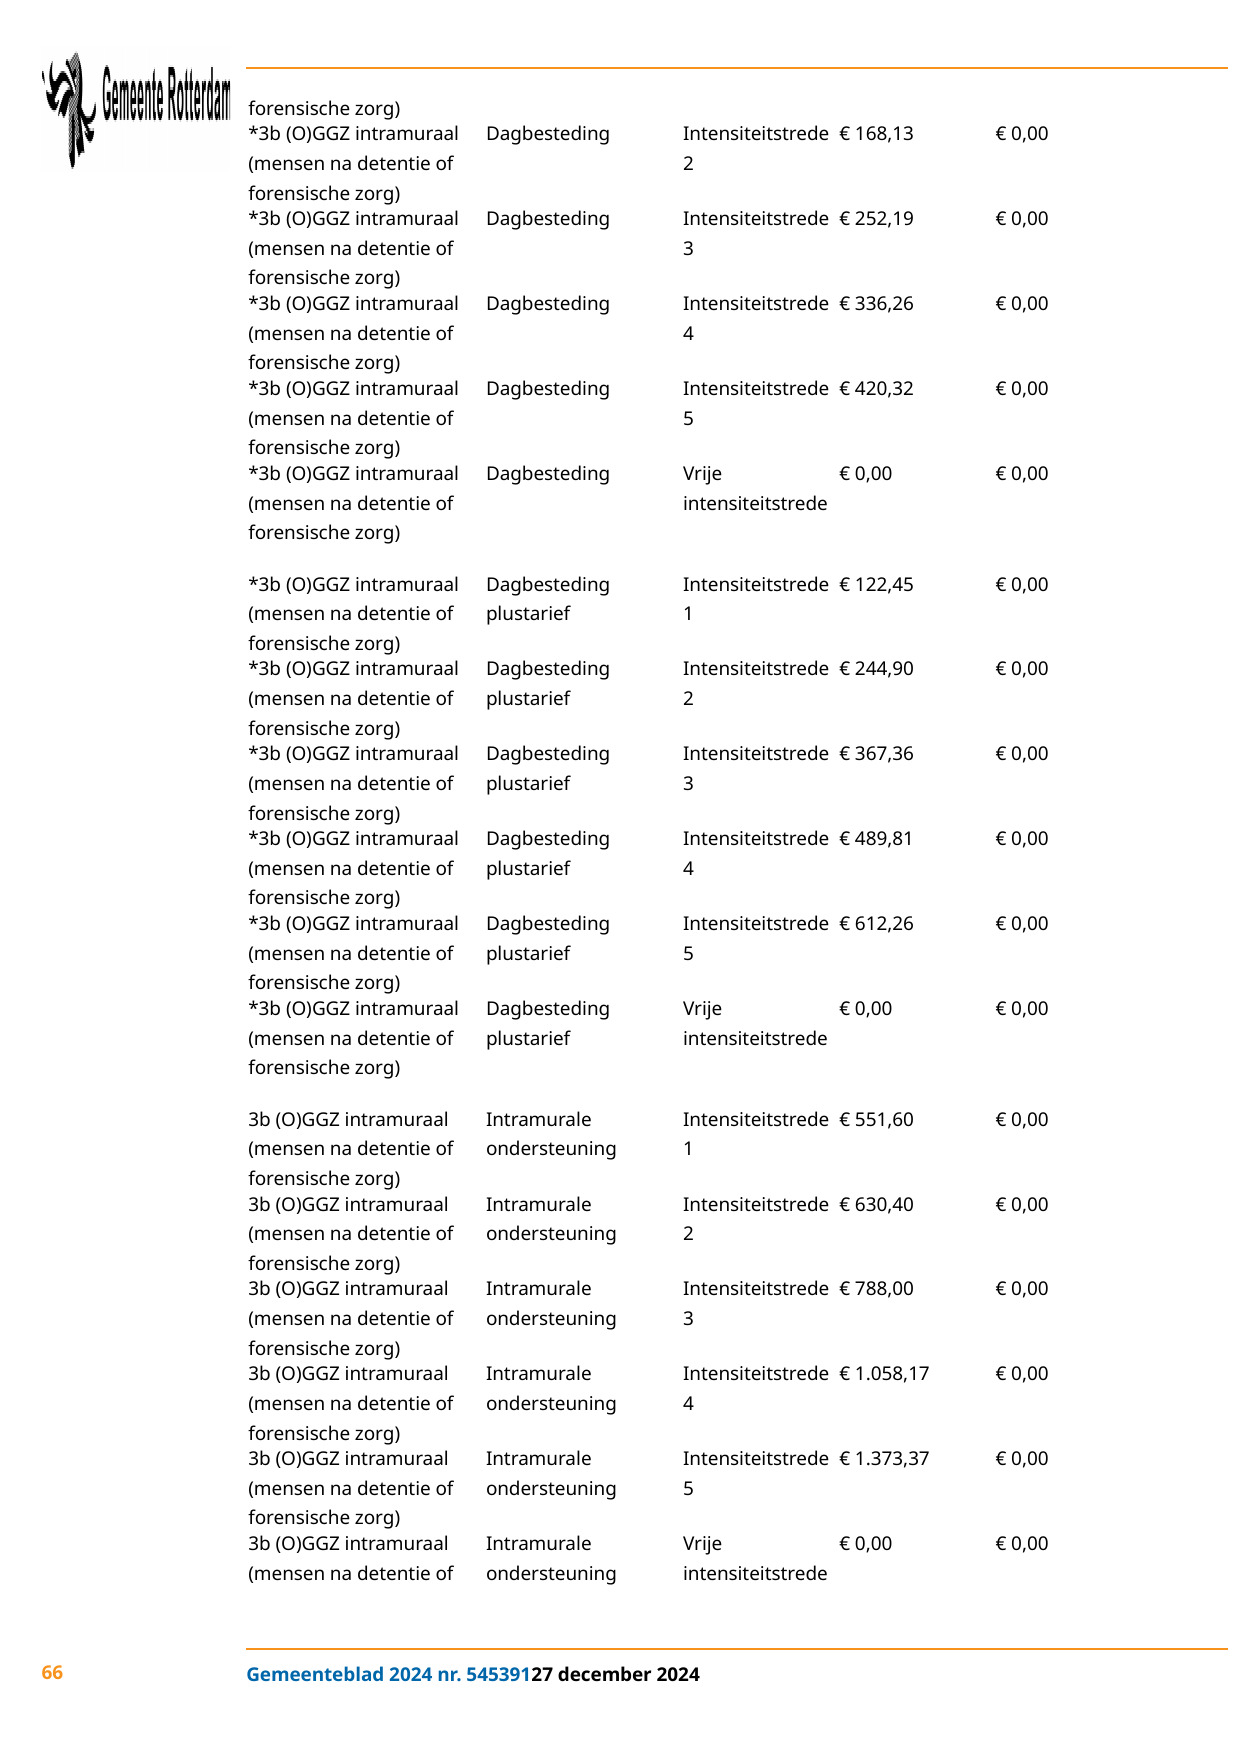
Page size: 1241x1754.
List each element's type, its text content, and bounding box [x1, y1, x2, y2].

table_cell Dagbesteding plustarief [486, 571, 683, 656]
table_cell [683, 95, 839, 121]
table_cell € 0,00 [995, 825, 1152, 910]
table_cell Intramurale ondersteuning [486, 1361, 683, 1445]
table_cell Intensiteitstrede 3 [683, 205, 839, 290]
table_cell € 0,00 [995, 205, 1152, 290]
table_cell Vrije intensiteitstrede [683, 460, 839, 545]
table_cell € 0,00 [839, 995, 995, 1080]
table_cell € 0,00 [995, 375, 1152, 460]
table_cell € 122,45 [839, 571, 995, 656]
table_cell 3b (O)GGZ intramuraal (mensen na detentie of forensische zorg) [248, 1445, 486, 1530]
table_cell € 0,00 [995, 121, 1152, 205]
table_cell € 489,81 [839, 825, 995, 910]
table_cell Intensiteitstrede 5 [683, 910, 839, 995]
table_cell € 0,00 [839, 1530, 995, 1586]
picture [41, 47, 231, 172]
table_cell [839, 545, 995, 571]
table_cell € 1.058,17 [839, 1361, 995, 1445]
table_cell Dagbesteding plustarief [486, 995, 683, 1080]
table_cell Intensiteitstrede 5 [683, 1445, 839, 1530]
table_cell € 420,32 [839, 375, 995, 460]
table_cell € 0,00 [995, 571, 1152, 656]
table_cell Intramurale ondersteuning [486, 1530, 683, 1586]
table_cell Intramurale ondersteuning [486, 1276, 683, 1361]
table_cell [839, 95, 995, 121]
table_cell Dagbesteding [486, 205, 683, 290]
table_cell Intensiteitstrede 1 [683, 571, 839, 656]
table_cell Intensiteitstrede 4 [683, 290, 839, 375]
table_cell € 168,13 [839, 121, 995, 205]
table_cell € 336,26 [839, 290, 995, 375]
table_cell Dagbesteding plustarief [486, 741, 683, 825]
table_cell Dagbesteding plustarief [486, 910, 683, 995]
table_cell *3b (O)GGZ intramuraal (mensen na detentie of forensische zorg) [248, 375, 486, 460]
table_cell 3b (O)GGZ intramuraal (mensen na detentie of [248, 1530, 486, 1586]
table_cell € 551,60 [839, 1106, 995, 1191]
table_cell Intensiteitstrede 2 [683, 656, 839, 741]
table_cell [839, 1080, 995, 1106]
table_cell Intensiteitstrede 3 [683, 1276, 839, 1361]
table_cell forensische zorg) [248, 95, 486, 121]
table_cell Intensiteitstrede 5 [683, 375, 839, 460]
table_cell *3b (O)GGZ intramuraal (mensen na detentie of forensische zorg) [248, 995, 486, 1080]
table_cell € 0,00 [995, 656, 1152, 741]
table_cell *3b (O)GGZ intramuraal (mensen na detentie of forensische zorg) [248, 205, 486, 290]
table_cell 3b (O)GGZ intramuraal (mensen na detentie of forensische zorg) [248, 1106, 486, 1191]
table_cell € 0,00 [995, 1445, 1152, 1530]
table_cell [995, 545, 1152, 571]
table_cell 3b (O)GGZ intramuraal (mensen na detentie of forensische zorg) [248, 1361, 486, 1445]
table_cell [248, 1080, 839, 1106]
table_cell Intramurale ondersteuning [486, 1191, 683, 1276]
table_cell Intensiteitstrede 2 [683, 121, 839, 205]
table_cell Dagbesteding plustarief [486, 656, 683, 741]
table_cell *3b (O)GGZ intramuraal (mensen na detentie of forensische zorg) [248, 460, 486, 545]
table_cell € 367,36 [839, 741, 995, 825]
table_cell € 0,00 [995, 1530, 1152, 1586]
table_cell [248, 545, 839, 571]
table_cell € 0,00 [995, 1191, 1152, 1276]
table_cell 3b (O)GGZ intramuraal (mensen na detentie of forensische zorg) [248, 1191, 486, 1276]
table_cell Intensiteitstrede 1 [683, 1106, 839, 1191]
table_cell *3b (O)GGZ intramuraal (mensen na detentie of forensische zorg) [248, 741, 486, 825]
table_cell 3b (O)GGZ intramuraal (mensen na detentie of forensische zorg) [248, 1276, 486, 1361]
table_cell € 0,00 [995, 1361, 1152, 1445]
table_cell € 1.373,37 [839, 1445, 995, 1530]
table_cell € 0,00 [995, 460, 1152, 545]
table_cell € 0,00 [995, 995, 1152, 1080]
table_cell Intensiteitstrede 3 [683, 741, 839, 825]
table_cell € 252,19 [839, 205, 995, 290]
table_cell *3b (O)GGZ intramuraal (mensen na detentie of forensische zorg) [248, 121, 486, 205]
table_cell Intensiteitstrede 2 [683, 1191, 839, 1276]
table_cell € 0,00 [995, 741, 1152, 825]
table_cell € 630,40 [839, 1191, 995, 1276]
table_cell € 0,00 [839, 460, 995, 545]
table_cell Intramurale ondersteuning [486, 1106, 683, 1191]
table_cell *3b (O)GGZ intramuraal (mensen na detentie of forensische zorg) [248, 656, 486, 741]
table_cell Intensiteitstrede 4 [683, 825, 839, 910]
table_cell € 0,00 [995, 910, 1152, 995]
table_cell [995, 95, 1152, 121]
table_cell € 0,00 [995, 1106, 1152, 1191]
table_cell *3b (O)GGZ intramuraal (mensen na detentie of forensische zorg) [248, 571, 486, 656]
table_cell [995, 1080, 1152, 1106]
table_cell *3b (O)GGZ intramuraal (mensen na detentie of forensische zorg) [248, 825, 486, 910]
table_cell Dagbesteding [486, 290, 683, 375]
table_cell *3b (O)GGZ intramuraal (mensen na detentie of forensische zorg) [248, 910, 486, 995]
table_cell Dagbesteding [486, 375, 683, 460]
table_cell Dagbesteding [486, 460, 683, 545]
table_cell € 0,00 [995, 1276, 1152, 1361]
table_cell € 612,26 [839, 910, 995, 995]
table_cell Vrije intensiteitstrede [683, 995, 839, 1080]
table_cell Vrije intensiteitstrede [683, 1530, 839, 1586]
table_cell Dagbesteding plustarief [486, 825, 683, 910]
table_cell € 0,00 [995, 290, 1152, 375]
table_cell *3b (O)GGZ intramuraal (mensen na detentie of forensische zorg) [248, 290, 486, 375]
table_cell Dagbesteding [486, 121, 683, 205]
table_cell Intensiteitstrede 4 [683, 1361, 839, 1445]
table_cell € 788,00 [839, 1276, 995, 1361]
table_cell Intramurale ondersteuning [486, 1445, 683, 1530]
table_cell € 244,90 [839, 656, 995, 741]
table_cell [486, 95, 683, 121]
